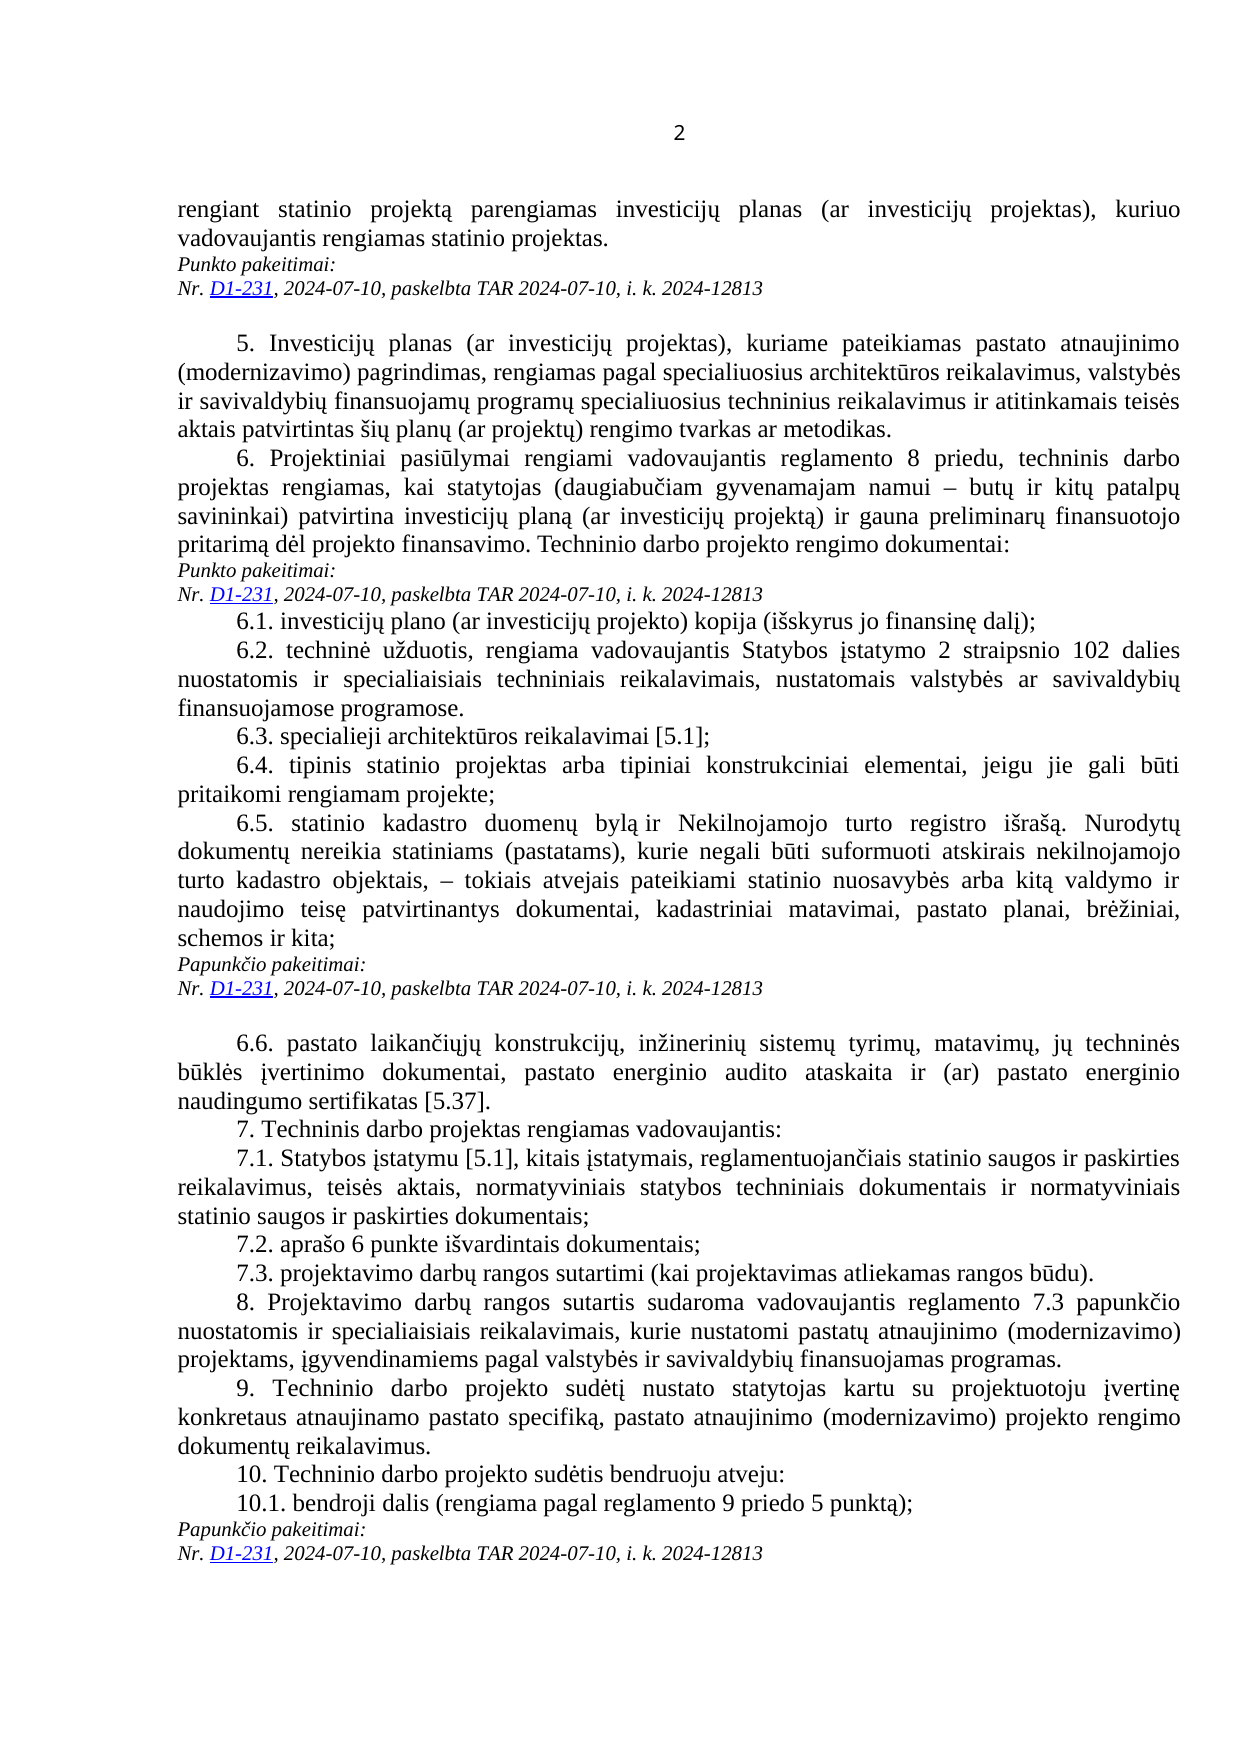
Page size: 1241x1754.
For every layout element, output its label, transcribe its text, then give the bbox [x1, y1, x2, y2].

text 7.2. aprašo 6 punkte išvardintais dokumentais; [177, 1229, 1181, 1258]
text Papunkčio pakeitimai: [177, 1517, 1181, 1541]
text 7.1. Statybos įstatymu [5.1], kitais įstatymais, reglamentuojančiais statinio saugos ir paskirties reikalavimus, teisės aktais, normatyviniais statybos techniniais dokumentais ir normatyviniais statinio saugos ir paskirties dokumentais; [177, 1143, 1181, 1229]
text 5. Investicijų planas (ar investicijų projektas), kuriame pateikiamas pastato atnaujinimo (modernizavimo) pagrindimas, rengiamas pagal specialiuosius architektūros reikalavimus, valstybės ir savivaldybių finansuojamų programų specialiuosius techninius reikalavimus ir atitinkamais teisės aktais patvirtintas šių planų (ar projektų) rengimo tvarkas ar metodikas. [177, 328, 1181, 443]
text Nr. D1-231, 2024-07-10, paskelbta TAR 2024-07-10, i. k. 2024-12813 [177, 276, 1181, 299]
text Nr. D1-231, 2024-07-10, paskelbta TAR 2024-07-10, i. k. 2024-12813 [177, 582, 1181, 606]
text 10. Techninio darbo projekto sudėtis bendruoju atveju: [177, 1459, 1181, 1488]
text 10.1. bendroji dalis (rengiama pagal reglamento 9 priedo 5 punktą); [177, 1488, 1181, 1517]
text 6.2. techninė užduotis, rengiama vadovaujantis Statybos įstatymo 2 straipsnio 102 dalies nuostatomis ir specialiaisiais techniniais reikalavimais, nustatomais valstybės ar savivaldybių finansuojamose programose. [177, 635, 1181, 721]
text Punkto pakeitimai: [177, 251, 1181, 276]
text Papunkčio pakeitimai: [177, 951, 1181, 976]
text 7. Techninis darbo projektas rengiamas vadovaujantis: [177, 1114, 1181, 1143]
text Punkto pakeitimai: [177, 558, 1181, 582]
text 6.4. tipinis statinio projektas arba tipiniai konstrukciniai elementai, jeigu jie gali būti pritaikomi rengiamam projekte; [177, 750, 1181, 808]
text 9. Techninio darbo projekto sudėtį nustato statytojas kartu su projektuotoju įvertinę konkretaus atnaujinamo pastato specifiką, pastato atnaujinimo (modernizavimo) projekto rengimo dokumentų reikalavimus. [177, 1373, 1181, 1459]
text 6.1. investicijų plano (ar investicijų projekto) kopija (išskyrus jo finansinę dalį); [177, 606, 1181, 635]
text rengiant statinio projektą parengiamas investicijų planas (ar investicijų projektas), kuriuo vadovaujantis rengiamas statinio projektas. [177, 194, 1181, 251]
text 6.5. statinio kadastro duomenų bylą ir Nekilnojamojo turto registro išrašą. Nurodytų dokumentų nereikia statiniams (pastatams), kurie negali būti suformuoti atskirais nekilnojamojo turto kadastro objektais, – tokiais atvejais pateikiami statinio nuosavybės arba kitą valdymo ir naudojimo teisę patvirtinantys dokumentai, kadastriniai matavimai, pastato planai, brėžiniai, schemos ir kita; [177, 808, 1181, 951]
text 8. Projektavimo darbų rangos sutartis sudaroma vadovaujantis reglamento 7.3 papunkčio nuostatomis ir specialiaisiais reikalavimais, kurie nustatomi pastatų atnaujinimo (modernizavimo) projektams, įgyvendinamiems pagal valstybės ir savivaldybių finansuojamas programas. [177, 1287, 1181, 1373]
text 7.3. projektavimo darbų rangos sutartimi (kai projektavimas atliekamas rangos būdu). [177, 1258, 1181, 1287]
text Nr. D1-231, 2024-07-10, paskelbta TAR 2024-07-10, i. k. 2024-12813 [177, 1541, 1181, 1565]
text 6. Projektiniai pasiūlymai rengiami vadovaujantis reglamento 8 priedu, techninis darbo projektas rengiamas, kai statytojas (daugiabučiam gyvenamajam namui – butų ir kitų patalpų savininkai) patvirtina investicijų planą (ar investicijų projektą) ir gauna preliminarų finansuotojo pritarimą dėl projekto finansavimo. Techninio darbo projekto rengimo dokumentai: [177, 443, 1181, 558]
text 6.3. specialieji architektūros reikalavimai [5.1]; [177, 721, 1181, 750]
text 6.6. pastato laikančiųjų konstrukcijų, inžinerinių sistemų tyrimų, matavimų, jų techninės būklės įvertinimo dokumentai, pastato energinio audito ataskaita ir (ar) pastato energinio naudingumo sertifikatas [5.37]. [177, 1028, 1181, 1114]
text Nr. D1-231, 2024-07-10, paskelbta TAR 2024-07-10, i. k. 2024-12813 [177, 976, 1181, 999]
